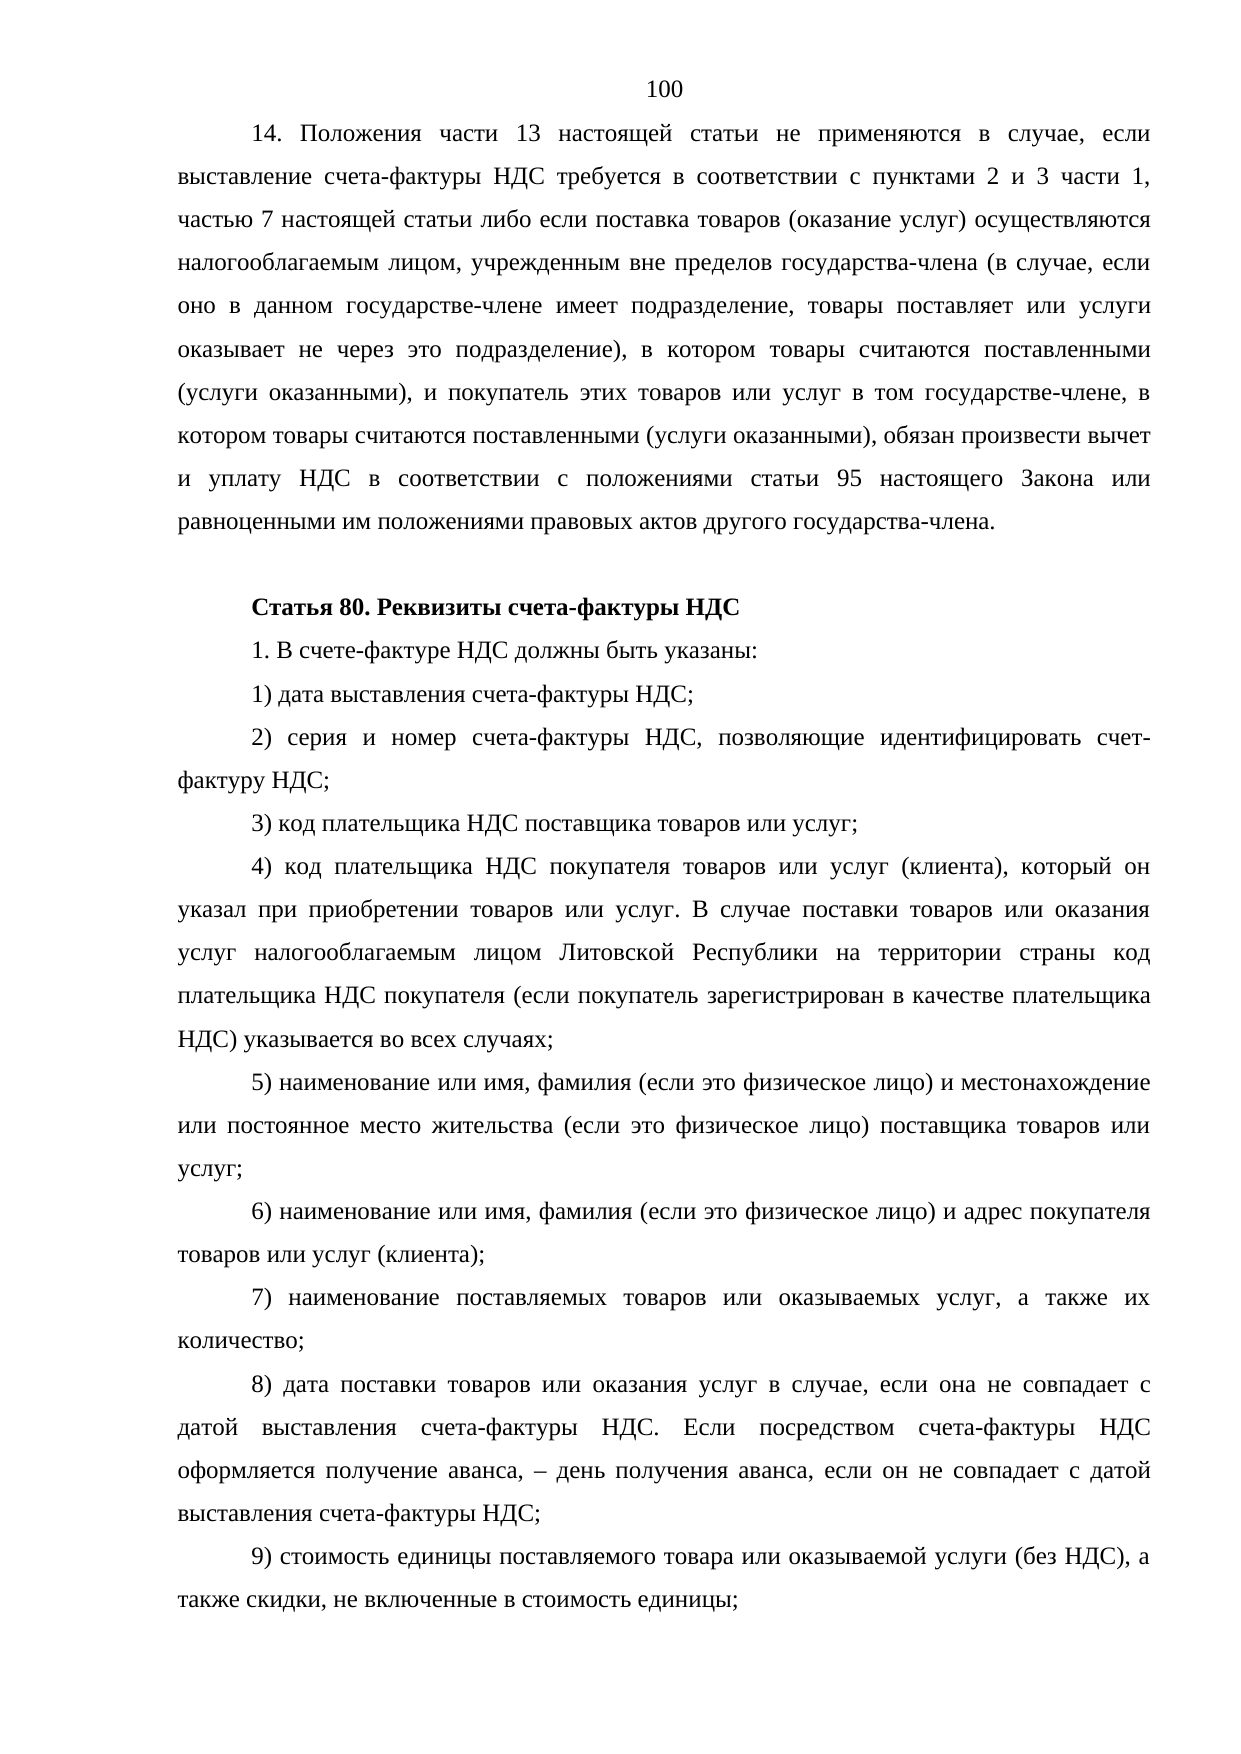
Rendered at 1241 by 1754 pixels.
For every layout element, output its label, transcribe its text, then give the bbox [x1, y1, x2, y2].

text 14. Положения части 13 настоящей статьи не применяются в случае, если выставление счета-фактуры НДС требуется в соответствии с пунктами 2 и 3 части 1, частью 7 настоящей статьи либо если поставка товаров (оказание услуг) осуществляются налогооблагаемым лицом, учрежденным вне пределов государства-члена (в случае, если оно в данном государстве-члене имеет подразделение, товары поставляет или услуги оказывает не через это подразделение), в котором товары считаются поставленными (услуги оказанными), и покупатель этих товаров или услуг в том государстве-члене, в котором товары считаются поставленными (услуги оказанными), обязан произвести вычет и уплату НДС в соответствии с положениями статьи 95 настоящего Закона или равноценными им положениями правовых актов другого государства-члена. [177, 118, 1152, 535]
text 2) серия и номер счета-фактуры НДС, позволяющие идентифицировать счет-фактуру НДС; [177, 722, 1152, 794]
text 7) наименование поставляемых товаров или оказываемых услуг, а также их количество; [177, 1282, 1152, 1354]
text 4) код плательщика НДС покупателя товаров или услуг (клиента), который он указал при приобретении товаров или услуг. В случае поставки товаров или оказания услуг налогооблагаемым лицом Литовской Республики на территории страны код плательщика НДС покупателя (если покупатель зарегистрирован в качестве плательщика НДС) указывается во всех случаях; [177, 851, 1152, 1052]
text 5) наименование или имя, фамилия (если это физическое лицо) и местонахождение или постоянное место жительства (если это физическое лицо) поставщика товаров или услуг; [177, 1067, 1152, 1182]
text 1) дата выставления счета-фактуры НДС; [177, 679, 1152, 707]
text 3) код плательщика НДС поставщика товаров или услуг; [177, 808, 1152, 837]
text Статья 80. Реквизиты счета-фактуры НДС [177, 592, 1152, 621]
text 8) дата поставки товаров или оказания услуг в случае, если она не совпадает с датой выставления счета-фактуры НДС. Если посредством счета-фактуры НДС оформляется получение аванса, – день получения аванса, если он не совпадает с датой выставления счета-фактуры НДС; [177, 1369, 1152, 1527]
text 9) стоимость единицы поставляемого товара или оказываемой услуги (без НДС), а также скидки, не включенные в стоимость единицы; [177, 1541, 1152, 1613]
text 6) наименование или имя, фамилия (если это физическое лицо) и адрес покупателя товаров или услуг (клиента); [177, 1196, 1152, 1268]
text 1. В счете-фактуре НДС должны быть указаны: [177, 636, 1152, 664]
